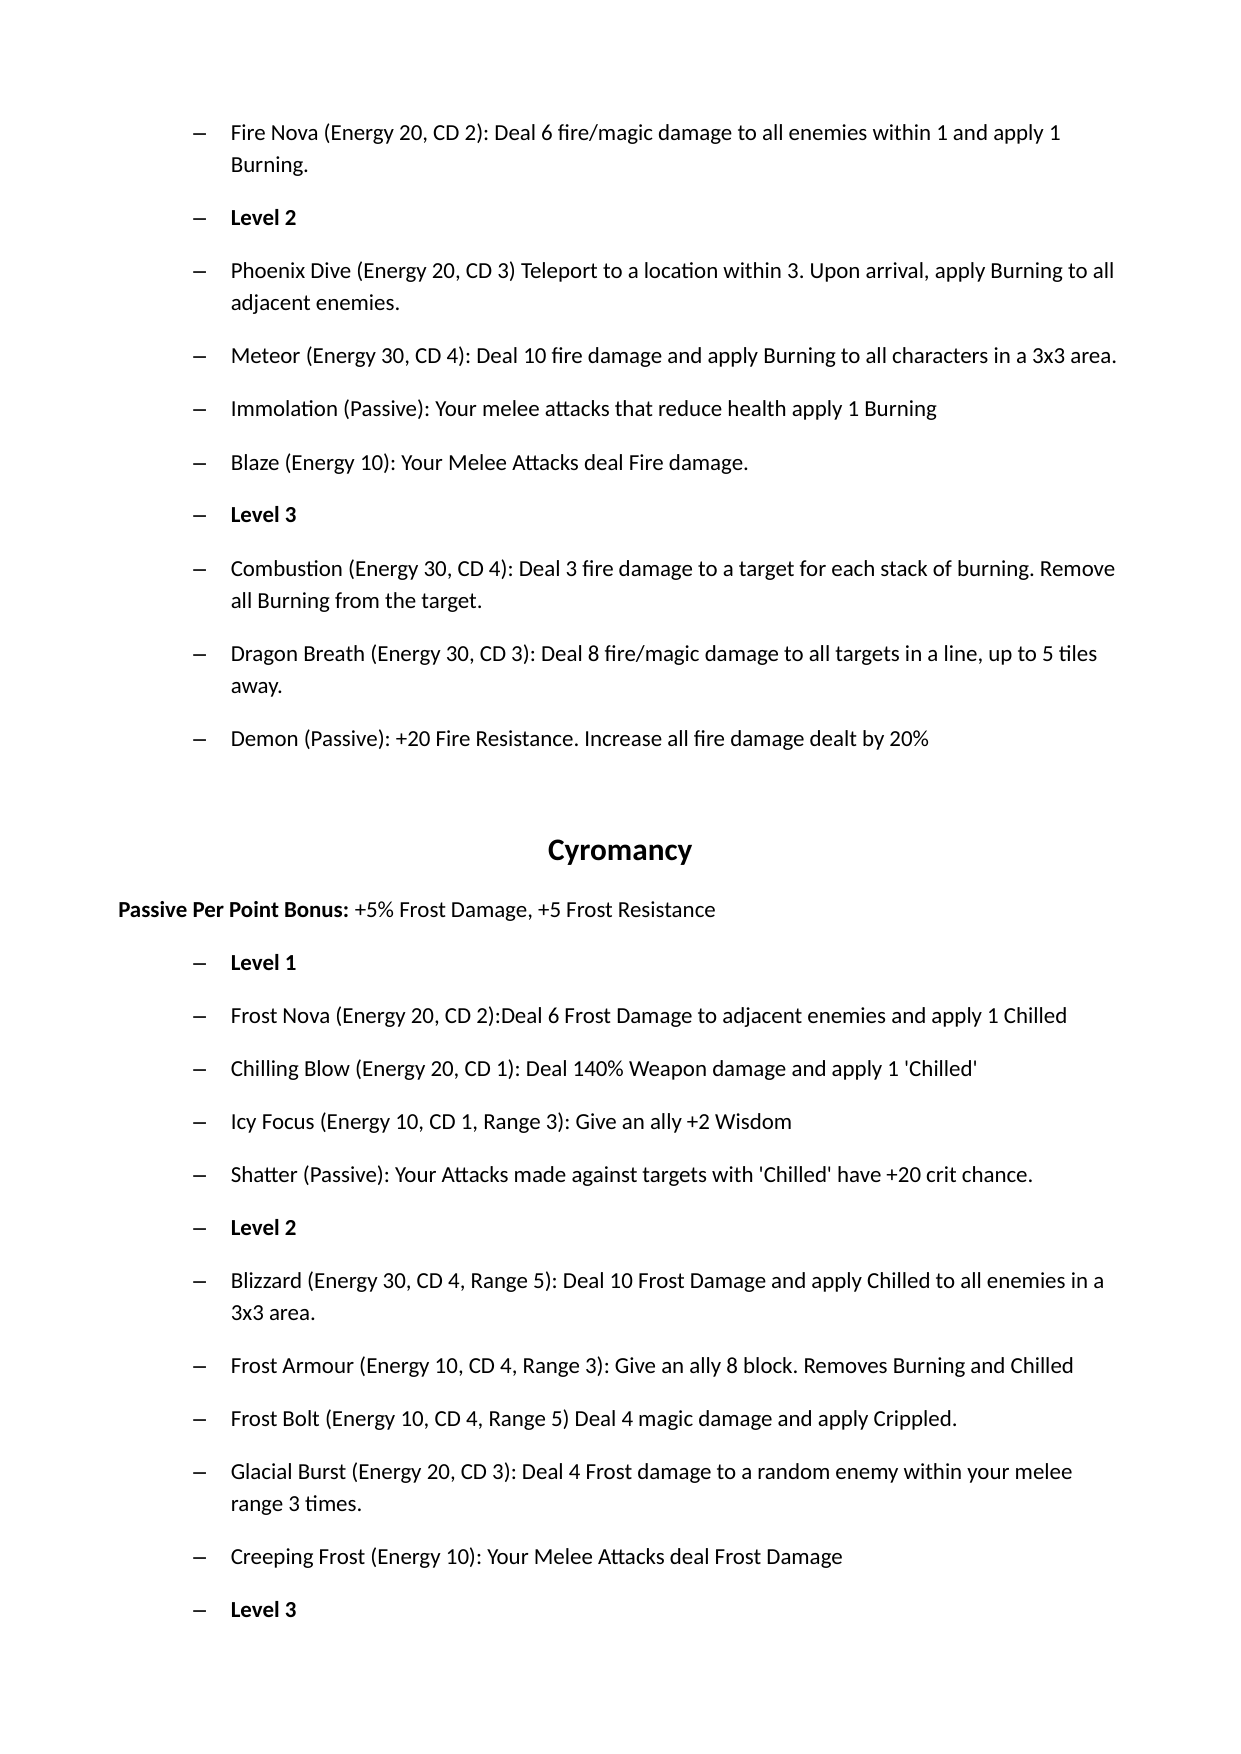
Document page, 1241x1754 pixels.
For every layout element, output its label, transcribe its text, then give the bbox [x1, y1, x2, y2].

list Blizzard (Energy 30, CD 4, Range 5): Deal 10 Frost Damage and apply Chilled to all enemies in a 3x3 area. [193, 1266, 1122, 1326]
list Shatter (Passive): Your Attacks made against targets with 'Chilled' have +20 crit chance. [193, 1160, 1122, 1188]
list Level 3 [193, 501, 1122, 529]
list Fire Nova (Energy 20, CD 2): Deal 6 fire/magic damage to all enemies within 1 and apply 1 Burning. [193, 118, 1122, 178]
list Glacial Burst (Energy 20, CD 3): Deal 4 Frost damage to a random enemy within your melee range 3 times. [193, 1457, 1122, 1517]
list Level 2 [193, 203, 1122, 231]
list Creeping Frost (Energy 10): Your Melee Attacks deal Frost Damage [193, 1542, 1122, 1570]
list Phoenix Dive (Energy 20, CD 3) Teleport to a location within 3. Upon arrival, apply Burning to all adjacent enemies. [193, 256, 1122, 317]
text Cyromancy [118, 830, 1122, 868]
list Frost Bolt (Energy 10, CD 4, Range 5) Deal 4 magic damage and apply Crippled. [193, 1404, 1122, 1432]
list Level 1 [193, 948, 1122, 976]
list Icy Focus (Energy 10, CD 1, Range 3): Give an ally +2 Wisdom [193, 1107, 1122, 1135]
list Demon (Passive): +20 Fire Resistance. Increase all fire damage dealt by 20% [193, 724, 1122, 752]
list Immolation (Passive): Your melee attacks that reduce health apply 1 Burning [193, 394, 1122, 423]
text Passive Per Point Bonus: +5% Frost Damage, +5 Frost Resistance [118, 895, 1122, 923]
list Combustion (Energy 30, CD 4): Deal 3 fire damage to a target for each stack of burning. Remove all Burning from the target. [193, 554, 1122, 614]
list Level 2 [193, 1213, 1122, 1241]
list Dragon Breath (Energy 30, CD 3): Deal 8 fire/magic damage to all targets in a line, up to 5 tiles away. [193, 639, 1122, 699]
list Meteor (Energy 30, CD 4): Deal 10 fire damage and apply Burning to all characters in a 3x3 area. [193, 342, 1122, 369]
list Level 3 [193, 1595, 1122, 1623]
list Blaze (Energy 10): Your Melee Attacks deal Fire damage. [193, 448, 1122, 476]
list Frost Nova (Energy 20, CD 2):Deal 6 Frost Damage to adjacent enemies and apply 1 Chilled [193, 1001, 1122, 1029]
list Frost Armour (Energy 10, CD 4, Range 3): Give an ally 8 block. Removes Burning and Chilled [193, 1351, 1122, 1379]
list Chilling Blow (Energy 20, CD 1): Deal 140% Weapon damage and apply 1 'Chilled' [193, 1054, 1122, 1082]
